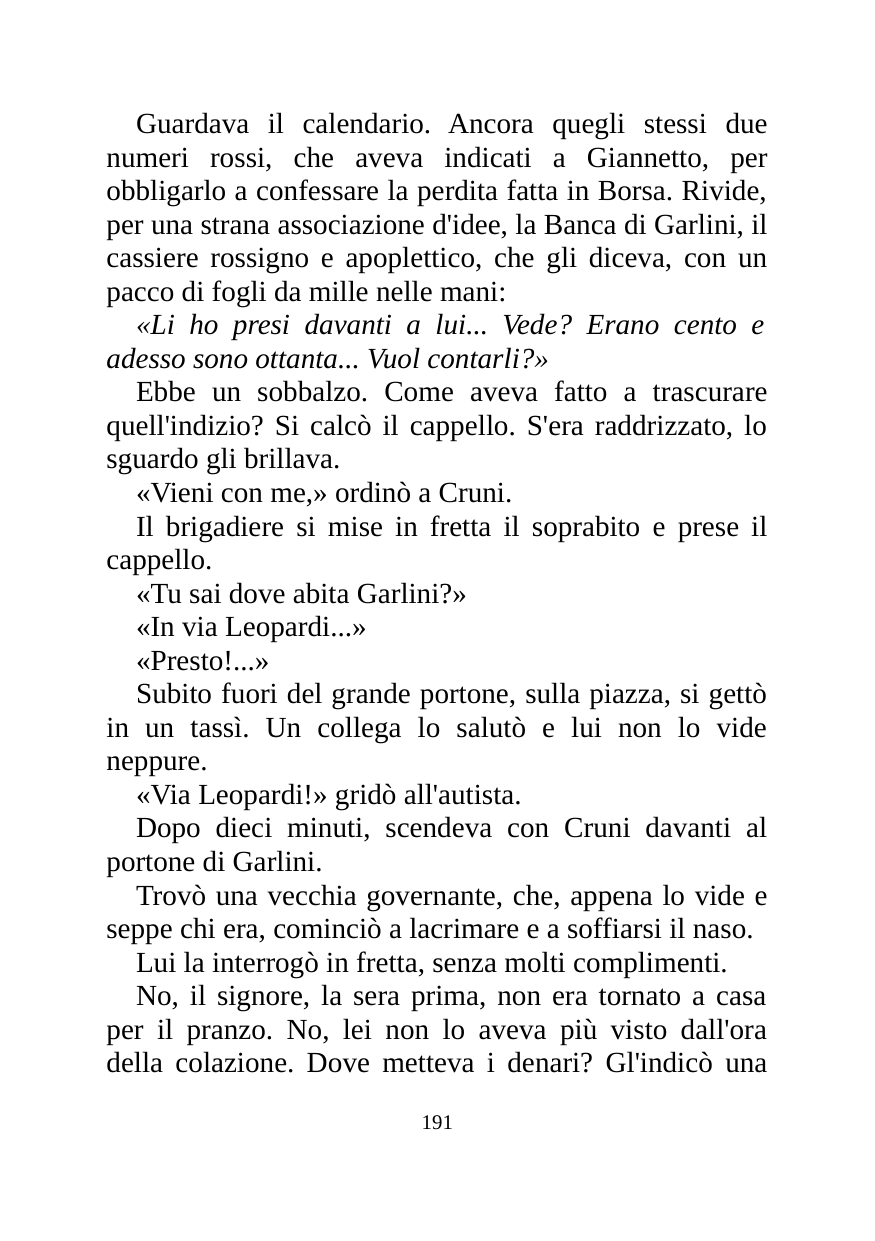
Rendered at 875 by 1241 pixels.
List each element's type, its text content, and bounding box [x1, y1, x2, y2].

text No, il signore, la sera prima, non era tornato a casa per il pranzo. No, lei non lo aveva più visto dall'ora della colazione. Dove metteva i denari? Gl'indicò una [106, 978, 768, 1079]
text Dopo dieci minuti, scendeva con Cruni davanti al portone di Garlini. [106, 811, 768, 878]
text «Vieni con me,» ordinò a Cruni. [106, 475, 768, 509]
text Guardava il calendario. Ancora quegli stessi due numeri rossi, che aveva indicati a Giannetto, per obbligarlo a confessare la perdita fatta in Borsa. Rivide, per una strana associazione d'idee, la Banca di Garlini, il cassiere rossigno e apoplettico, che gli diceva, con un pacco di fogli da mille nelle mani: [106, 106, 768, 307]
text «Presto!...» [106, 643, 768, 676]
text Il brigadiere si mise in fretta il soprabito e prese il cappello. [106, 509, 768, 576]
text «Tu sai dove abita Garlini?» [106, 576, 768, 609]
text «Li ho presi davanti a lui... Vede? Erano cento e adesso sono ottanta... Vuol contarli?» [106, 307, 768, 374]
text Subito fuori del grande portone, sulla piazza, si gettò in un tassì. Un collega lo salutò e lui non lo vide neppure. [106, 676, 768, 777]
text «In via Leopardi...» [106, 609, 768, 643]
text Trovò una vecchia governante, che, appena lo vide e seppe chi era, cominciò a lacrimare e a soffiarsi il naso. [106, 878, 768, 945]
text Ebbe un sobbalzo. Come aveva fatto a trascurare quell'indizio? Si calcò il cappello. S'era raddrizzato, lo sguardo gli brillava. [106, 374, 768, 475]
text «Via Leopardi!» gridò all'autista. [106, 777, 768, 811]
text Lui la interrogò in fretta, senza molti complimenti. [106, 945, 768, 978]
